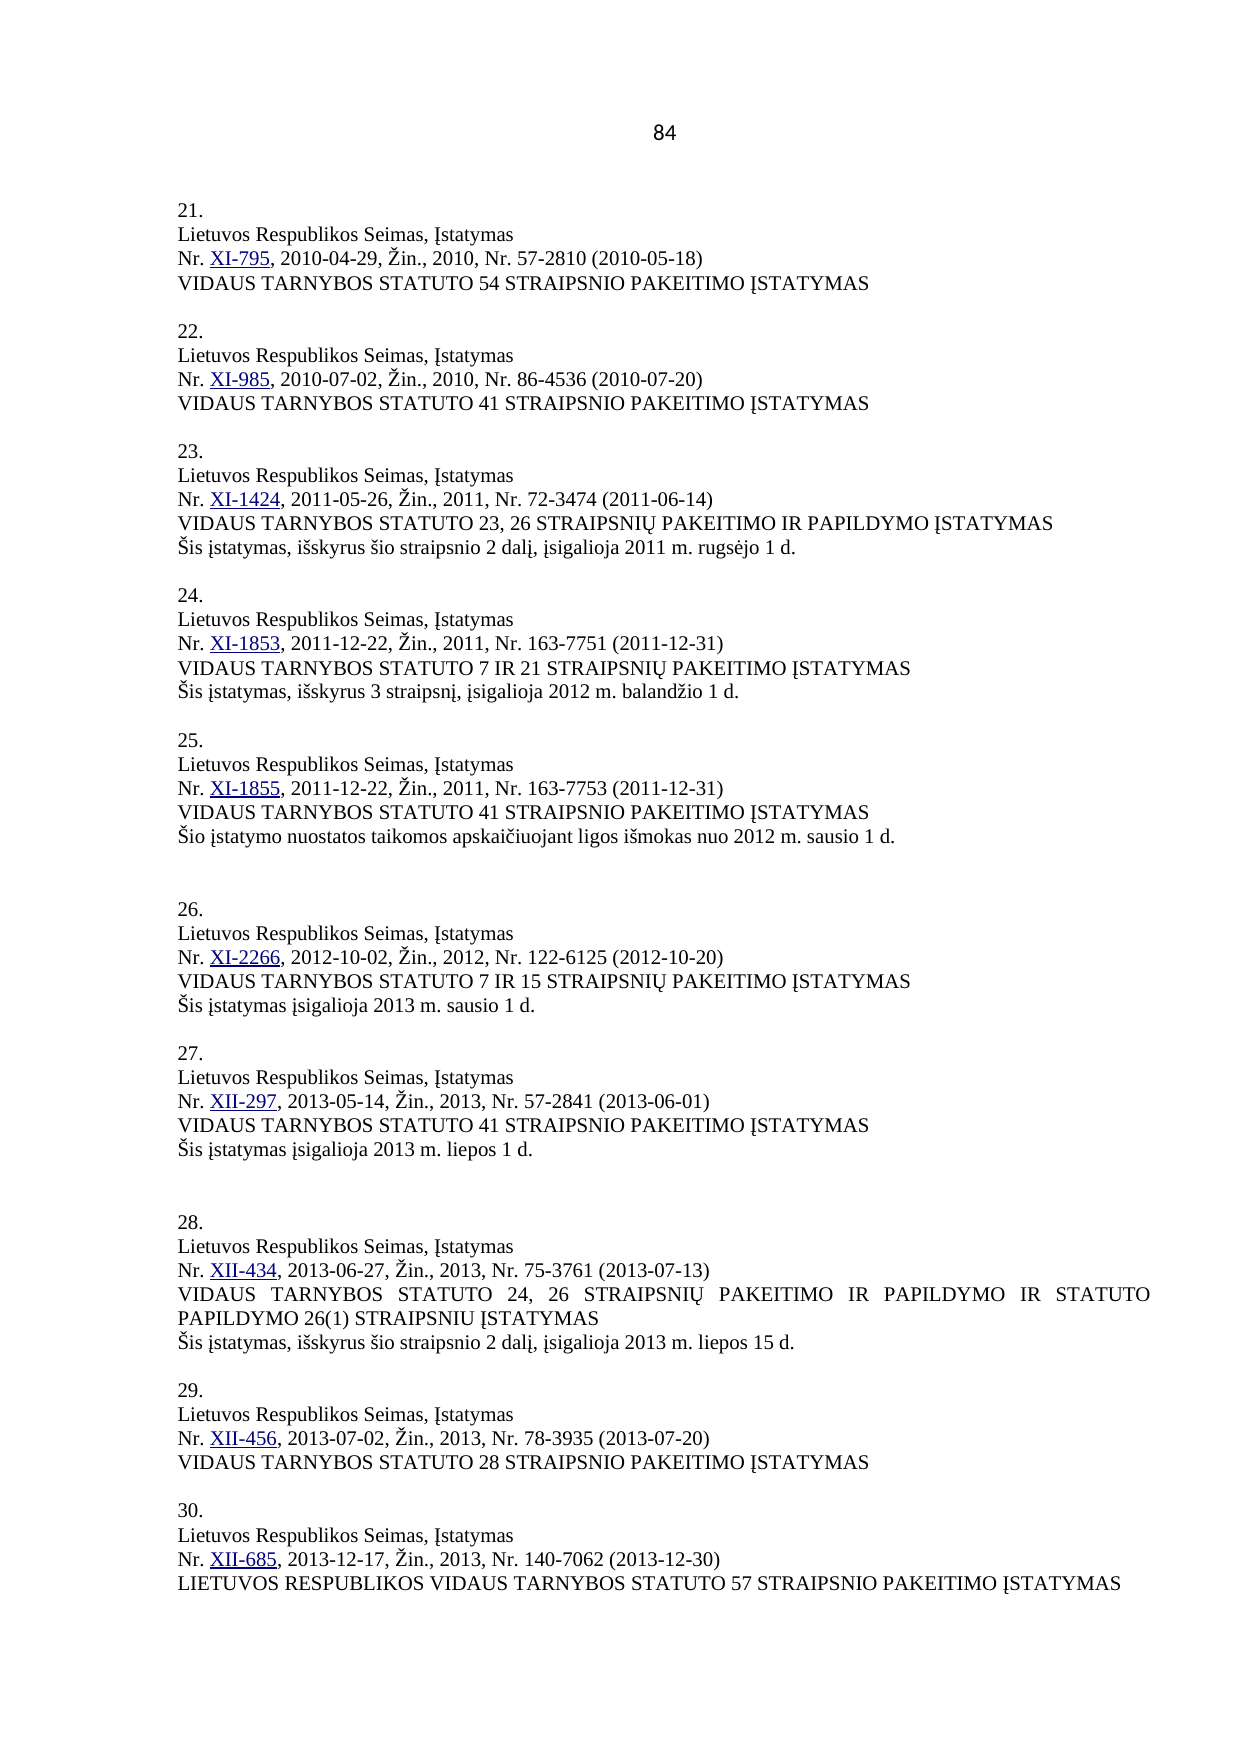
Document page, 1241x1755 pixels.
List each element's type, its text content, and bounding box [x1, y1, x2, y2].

text VIDAUS TARNYBOS STATUTO 7 IR 15 STRAIPSNIŲ PAKEITIMO ĮSTATYMAS [177, 969, 1152, 993]
text 22. [177, 318, 1152, 343]
text Nr. XI-985, 2010-07-02, Žin., 2010, Nr. 86-4536 (2010-07-20) [177, 367, 1152, 391]
text Lietuvos Respublikos Seimas, Įstatymas [177, 1402, 1152, 1426]
text Lietuvos Respublikos Seimas, Įstatymas [177, 752, 1152, 776]
text 25. [177, 728, 1152, 752]
text 24. [177, 583, 1152, 607]
text VIDAUS TARNYBOS STATUTO 24, 26 STRAIPSNIŲ PAKEITIMO IR PAPILDYMO IR STATUTO PAPILDYMO 26(1) STRAIPSNIU ĮSTATYMAS [177, 1282, 1152, 1330]
text Nr. XI-1855, 2011-12-22, Žin., 2011, Nr. 163-7753 (2011-12-31) [177, 776, 1152, 800]
text Lietuvos Respublikos Seimas, Įstatymas [177, 222, 1152, 246]
text Šis įstatymas, išskyrus šio straipsnio 2 dalį, įsigalioja 2011 m. rugsėjo 1 d. [177, 535, 1152, 559]
text Nr. XII-456, 2013-07-02, Žin., 2013, Nr. 78-3935 (2013-07-20) [177, 1426, 1152, 1450]
text VIDAUS TARNYBOS STATUTO 41 STRAIPSNIO PAKEITIMO ĮSTATYMAS [177, 800, 1152, 824]
text Lietuvos Respublikos Seimas, Įstatymas [177, 1522, 1152, 1547]
text 30. [177, 1498, 1152, 1522]
text VIDAUS TARNYBOS STATUTO 41 STRAIPSNIO PAKEITIMO ĮSTATYMAS [177, 1113, 1152, 1137]
text VIDAUS TARNYBOS STATUTO 41 STRAIPSNIO PAKEITIMO ĮSTATYMAS [177, 391, 1152, 415]
text 28. [177, 1210, 1152, 1234]
text LIETUVOS RESPUBLIKOS VIDAUS TARNYBOS STATUTO 57 STRAIPSNIO PAKEITIMO ĮSTATYMAS [177, 1571, 1152, 1595]
text Šis įstatymas, išskyrus 3 straipsnį, įsigalioja 2012 m. balandžio 1 d. [177, 679, 1152, 703]
text Nr. XI-1853, 2011-12-22, Žin., 2011, Nr. 163-7751 (2011-12-31) [177, 631, 1152, 655]
text Šis įstatymas, išskyrus šio straipsnio 2 dalį, įsigalioja 2013 m. liepos 15 d. [177, 1330, 1152, 1354]
text Nr. XI-2266, 2012-10-02, Žin., 2012, Nr. 122-6125 (2012-10-20) [177, 944, 1152, 969]
text Nr. XII-685, 2013-12-17, Žin., 2013, Nr. 140-7062 (2013-12-30) [177, 1547, 1152, 1571]
text Lietuvos Respublikos Seimas, Įstatymas [177, 921, 1152, 944]
text Nr. XI-1424, 2011-05-26, Žin., 2011, Nr. 72-3474 (2011-06-14) [177, 487, 1152, 511]
text Lietuvos Respublikos Seimas, Įstatymas [177, 463, 1152, 487]
text 27. [177, 1041, 1152, 1065]
text Šio įstatymo nuostatos taikomos apskaičiuojant ligos išmokas nuo 2012 m. sausio 1 d. [177, 824, 1152, 848]
text 26. [177, 896, 1152, 921]
text 23. [177, 439, 1152, 463]
text VIDAUS TARNYBOS STATUTO 7 IR 21 STRAIPSNIŲ PAKEITIMO ĮSTATYMAS [177, 655, 1152, 679]
text VIDAUS TARNYBOS STATUTO 28 STRAIPSNIO PAKEITIMO ĮSTATYMAS [177, 1450, 1152, 1474]
text 21. [177, 198, 1152, 222]
text Lietuvos Respublikos Seimas, Įstatymas [177, 343, 1152, 367]
text Nr. XI-795, 2010-04-29, Žin., 2010, Nr. 57-2810 (2010-05-18) [177, 246, 1152, 270]
text Nr. XII-434, 2013-06-27, Žin., 2013, Nr. 75-3761 (2013-07-13) [177, 1258, 1152, 1282]
text VIDAUS TARNYBOS STATUTO 23, 26 STRAIPSNIŲ PAKEITIMO IR PAPILDYMO ĮSTATYMAS [177, 511, 1152, 535]
text Šis įstatymas įsigalioja 2013 m. sausio 1 d. [177, 993, 1152, 1017]
text Lietuvos Respublikos Seimas, Įstatymas [177, 607, 1152, 631]
text VIDAUS TARNYBOS STATUTO 54 STRAIPSNIO PAKEITIMO ĮSTATYMAS [177, 270, 1152, 294]
text Šis įstatymas įsigalioja 2013 m. liepos 1 d. [177, 1137, 1152, 1161]
text Lietuvos Respublikos Seimas, Įstatymas [177, 1234, 1152, 1258]
text Nr. XII-297, 2013-05-14, Žin., 2013, Nr. 57-2841 (2013-06-01) [177, 1089, 1152, 1113]
text 29. [177, 1378, 1152, 1402]
text Lietuvos Respublikos Seimas, Įstatymas [177, 1065, 1152, 1089]
